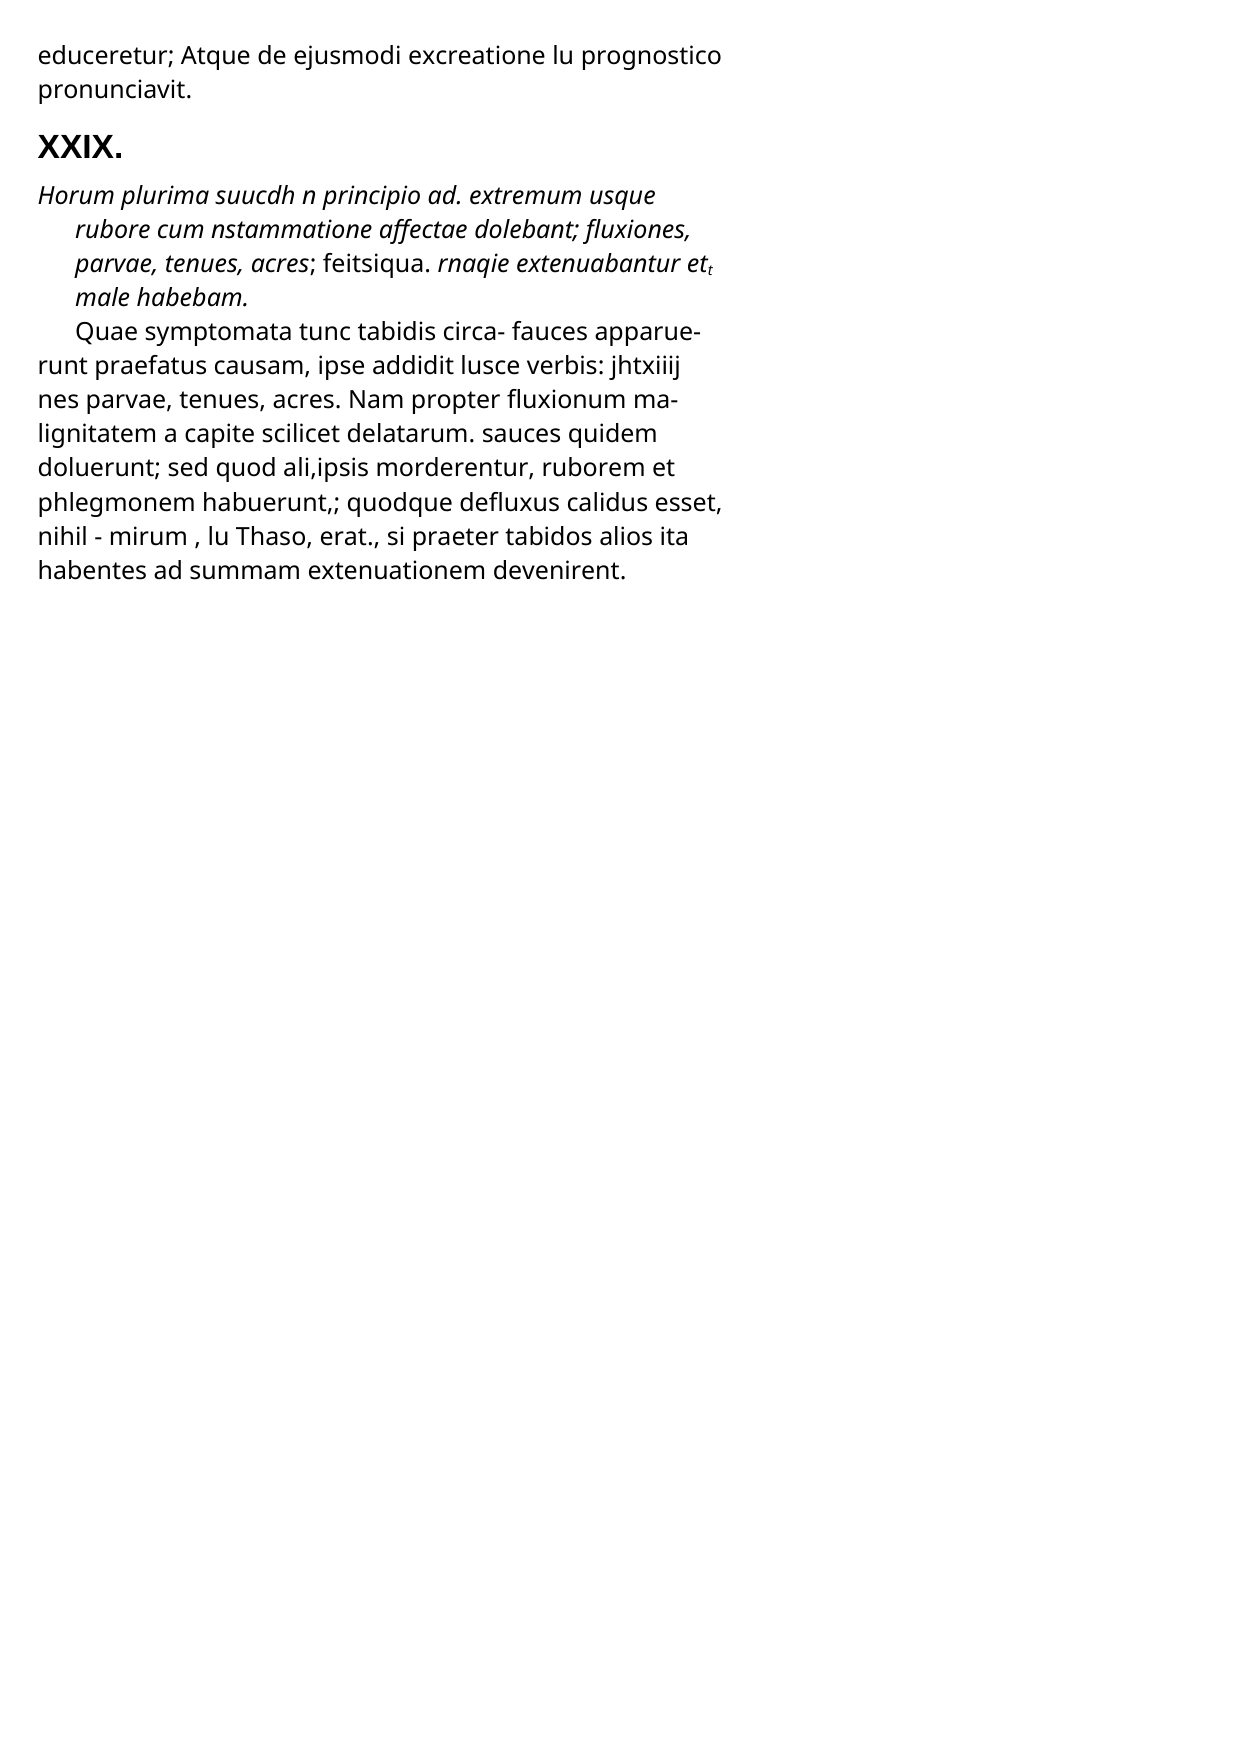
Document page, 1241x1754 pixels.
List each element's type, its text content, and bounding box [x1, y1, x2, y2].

subtitle XXIX. [37, 126, 1203, 165]
text educeretur; Atque de ejusmodi excreatione lu prognostico pronunciavit. [37, 37, 1203, 106]
text Quae symptomata tunc tabidis circa- fauces apparue- runt praefatus causam, ipse addidit lusce verbis: jhtxiiij nes parvae, tenues, acres. Nam propter fluxionum ma- lignitatem a capite scilicet delatarum. sauces quidem doluerunt; sed quod ali,ipsis morderentur, ruborem et phlegmonem habuerunt,; quodque defluxus calidus esset, nihil - mirum , lu Thaso, erat., si praeter tabidos alios ita habentes ad summam extenuationem devenirent. [37, 314, 1203, 586]
text Horum plurima suucdh n principio ad. extremum usque rubore cum nstammatione affectae dolebant; fluxiones, parvae, tenues, acres; feitsiqua. rnaqie extenuabantur ett male habebam. [37, 178, 1203, 314]
